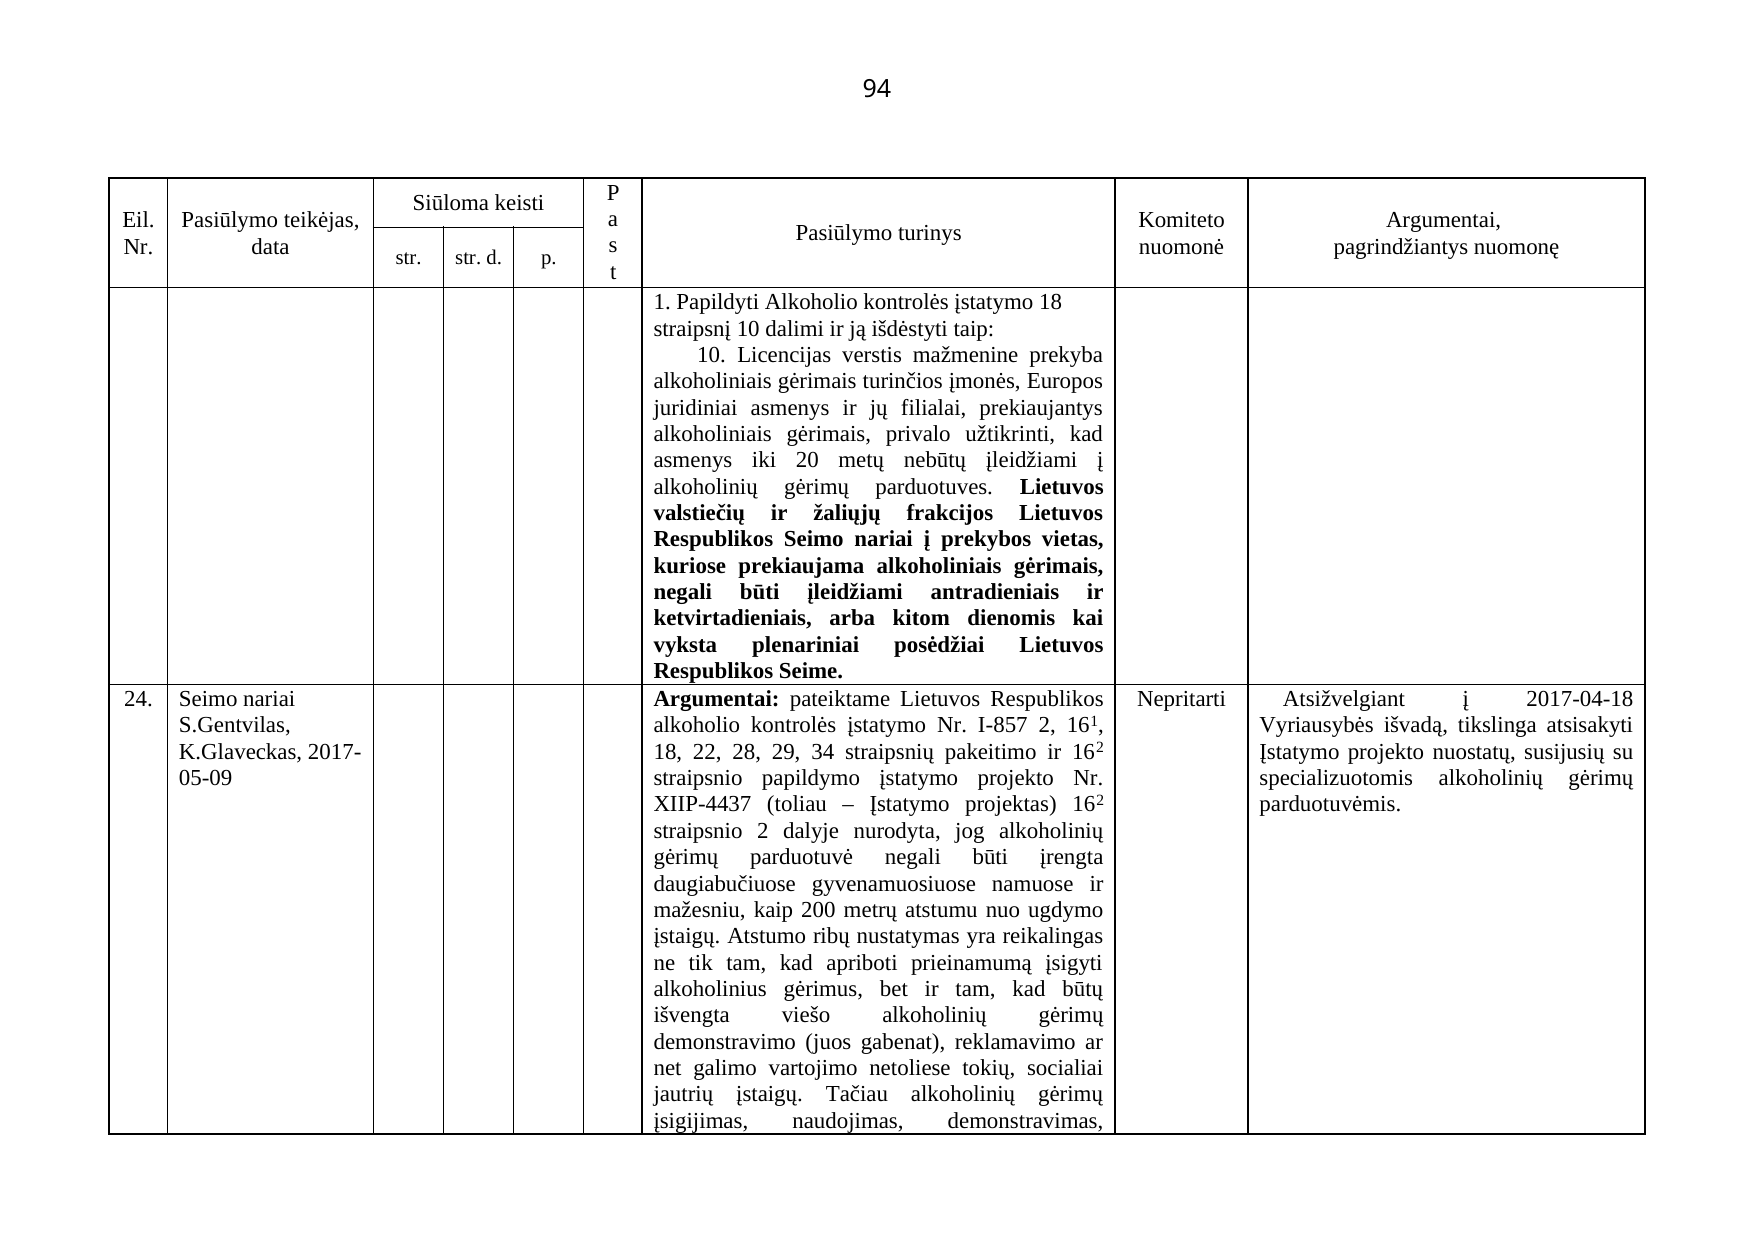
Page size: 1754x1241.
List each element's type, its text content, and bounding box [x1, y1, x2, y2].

table_cell Nepritarti [1116, 685, 1247, 1133]
table_cell [1116, 288, 1247, 683]
table_cell [444, 288, 513, 683]
table_cell Seimo nariai S.Gentvilas, K.Glaveckas, 2017-05-09 [168, 685, 373, 1133]
table_cell str. d. [444, 228, 513, 287]
table_header Pasiūlymo teikėjas, data [168, 179, 373, 287]
table_header Komiteto nuomonė [1116, 179, 1247, 287]
table_header Pasiūlymo turinys [643, 179, 1114, 287]
table_cell [110, 288, 167, 683]
table_cell p. [514, 228, 583, 287]
table_header Siūloma keisti [374, 179, 583, 226]
table_cell str. [374, 228, 443, 287]
table_cell [584, 288, 641, 683]
table_cell 1. Papildyti Alkoholio kontrolės įstatymo 18 straipsnį 10 dalimi ir ją išdėstyti taip: 10. Licencijas verstis mažmenine prekyba alkoholiniais gėrimais turinčios įmonės, Europos juridiniai asmenys ir jų filialai, prekiaujantys alkoholiniais gėrimais, privalo užtikrinti, kad asmenys iki 20 metų nebūtų įleidžiami į alkoholinių gėrimų parduotuves. Lietuvos valstiečių ir žaliųjų frakcijos Lietuvos Respublikos Seimo nariai į prekybos vietas, kuriose prekiaujama alkoholiniais gėrimais, negali būti įleidžiami antradieniais ir ketvirtadieniais, arba kitom dienomis kai vyksta plenariniai posėdžiai Lietuvos Respublikos Seime. [643, 288, 1114, 683]
table_cell [514, 288, 583, 683]
table_header Pastabos [584, 179, 641, 287]
table_cell [374, 685, 443, 1133]
table_cell 24. [110, 685, 167, 1133]
table_cell [584, 685, 641, 1133]
table_cell [514, 685, 583, 1133]
table_header Argumentai, pagrindžiantys nuomonę [1249, 179, 1644, 287]
table_cell Argumentai: pateiktame Lietuvos Respublikos alkoholio kontrolės įstatymo Nr. I-857 2, 161, 18, 22, 28, 29, 34 straipsnių pakeitimo ir 162 straipsnio papildymo įstatymo projekto Nr. XIIP-4437 (toliau – Įstatymo projektas) 162 straipsnio 2 dalyje nurodyta, jog alkoholinių gėrimų parduotuvė negali būti įrengta daugiabučiuose gyvenamuosiuose namuose ir mažesniu, kaip 200 metrų atstumu nuo ugdymo įstaigų. Atstumo ribų nustatymas yra reikalingas ne tik tam, kad apriboti prieinamumą įsigyti alkoholinius gėrimus, bet ir tam, kad būtų išvengta viešo alkoholinių gėrimų demonstravimo (juos gabenat), reklamavimo ar net galimo vartojimo netoliese tokių, socialiai jautrių įstaigų. Tačiau alkoholinių gėrimų įsigijimas, naudojimas, demonstravimas, [643, 685, 1114, 1133]
table_cell [374, 288, 443, 683]
table_cell Atsižvelgiant į 2017-04-18 Vyriausybės išvadą, tikslinga atsisakyti Įstatymo projekto nuostatų, susijusių su specializuotomis alkoholinių gėrimų parduotuvėmis. [1249, 685, 1644, 1133]
table_cell [1249, 288, 1644, 683]
table_cell [168, 288, 373, 683]
table_header Eil. Nr. [110, 179, 167, 287]
table_cell [444, 685, 513, 1133]
